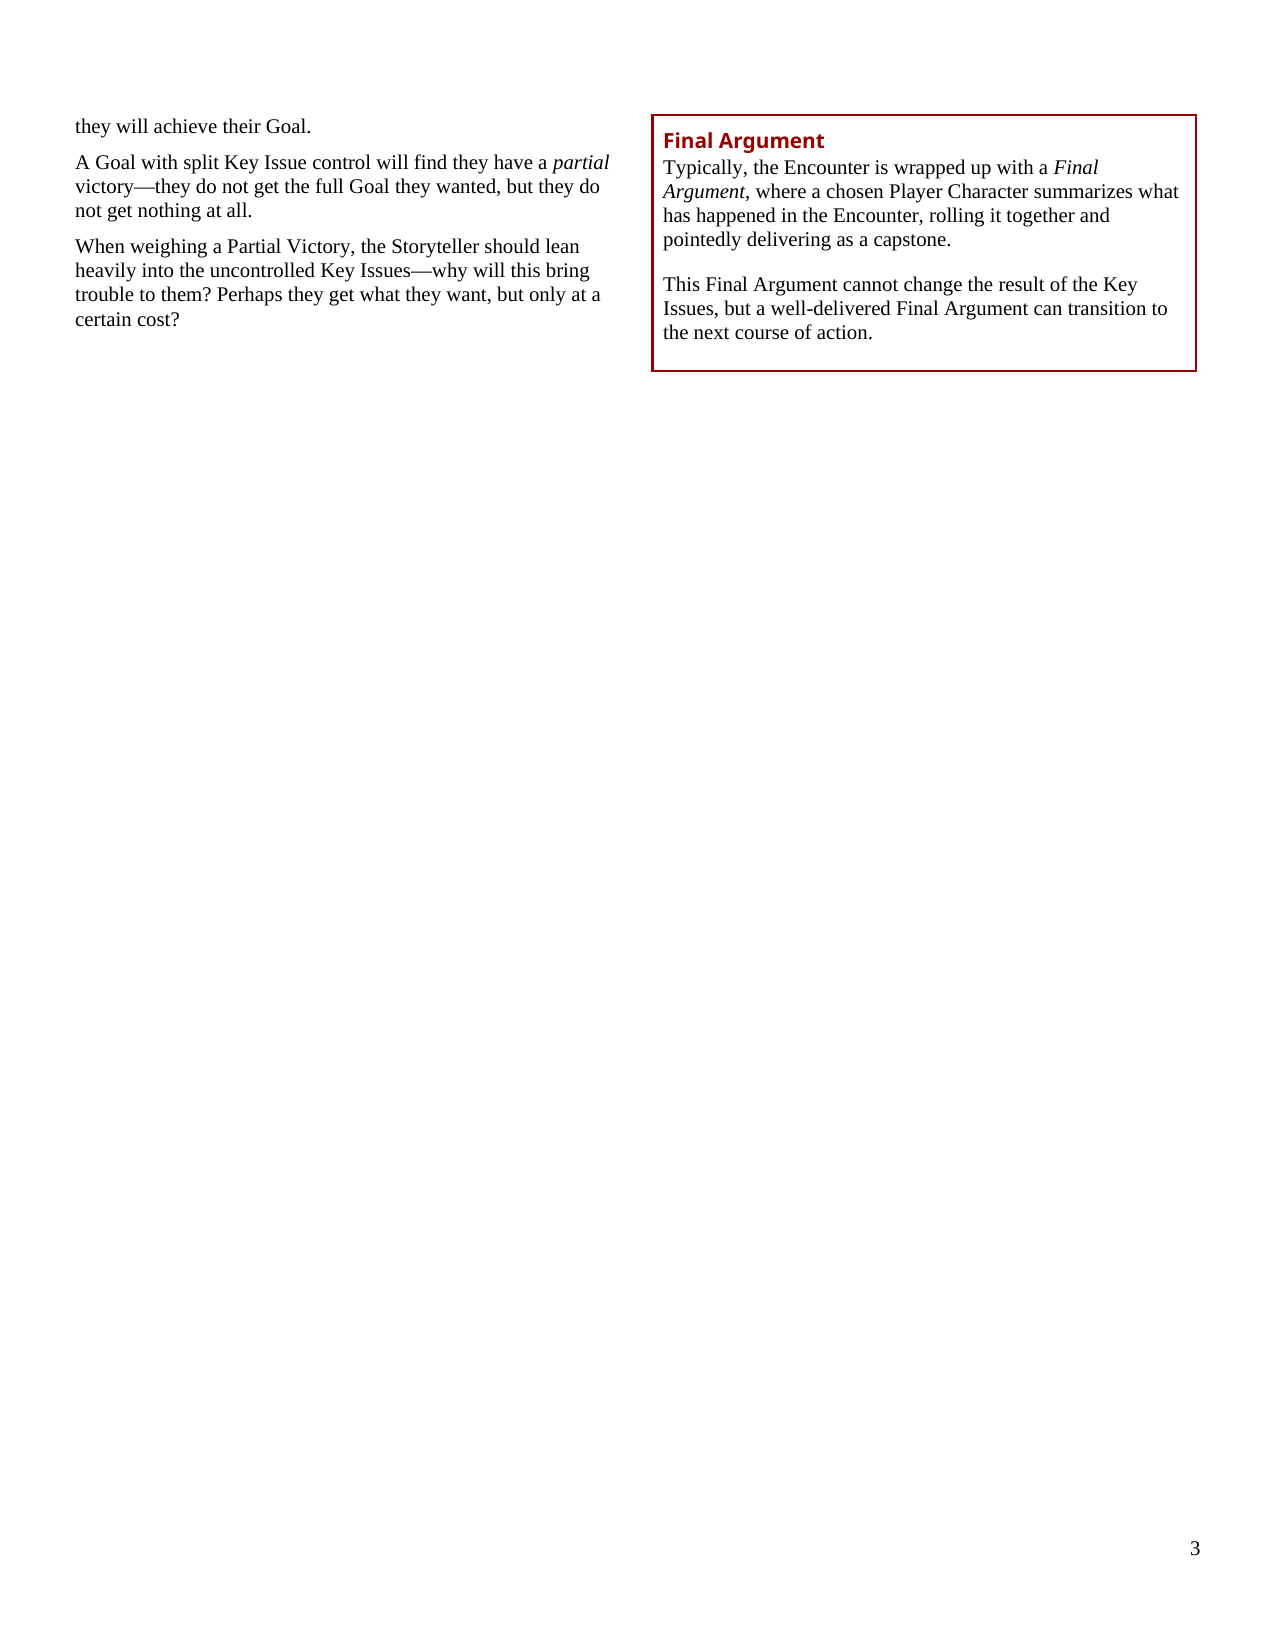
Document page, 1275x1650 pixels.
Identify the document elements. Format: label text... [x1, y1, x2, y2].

text A Goal with split Key Issue control will find they have a partial victory—they do not get the full Goal they wanted, but they do not get nothing at all. [75, 150, 622, 222]
text When weighing a Partial Victory, the Storyteller should lean heavily into the uncontrolled Key Issues—why will this bring trouble to them? Perhaps they get what they want, but only at a certain cost? [75, 234, 622, 331]
text they will achieve their Goal. [75, 114, 622, 138]
table_header Final Argument Typically, the Encounter is wrapped up with a Final Argument, where a chosen Player Character summarizes what has happened in the Encounter, rolling it together and pointedly delivering as a capstone. This Final Argument cannot change the result of the Key Issues, but a well-delivered Final Argument can transition to the next course of action. [654, 116, 1195, 370]
